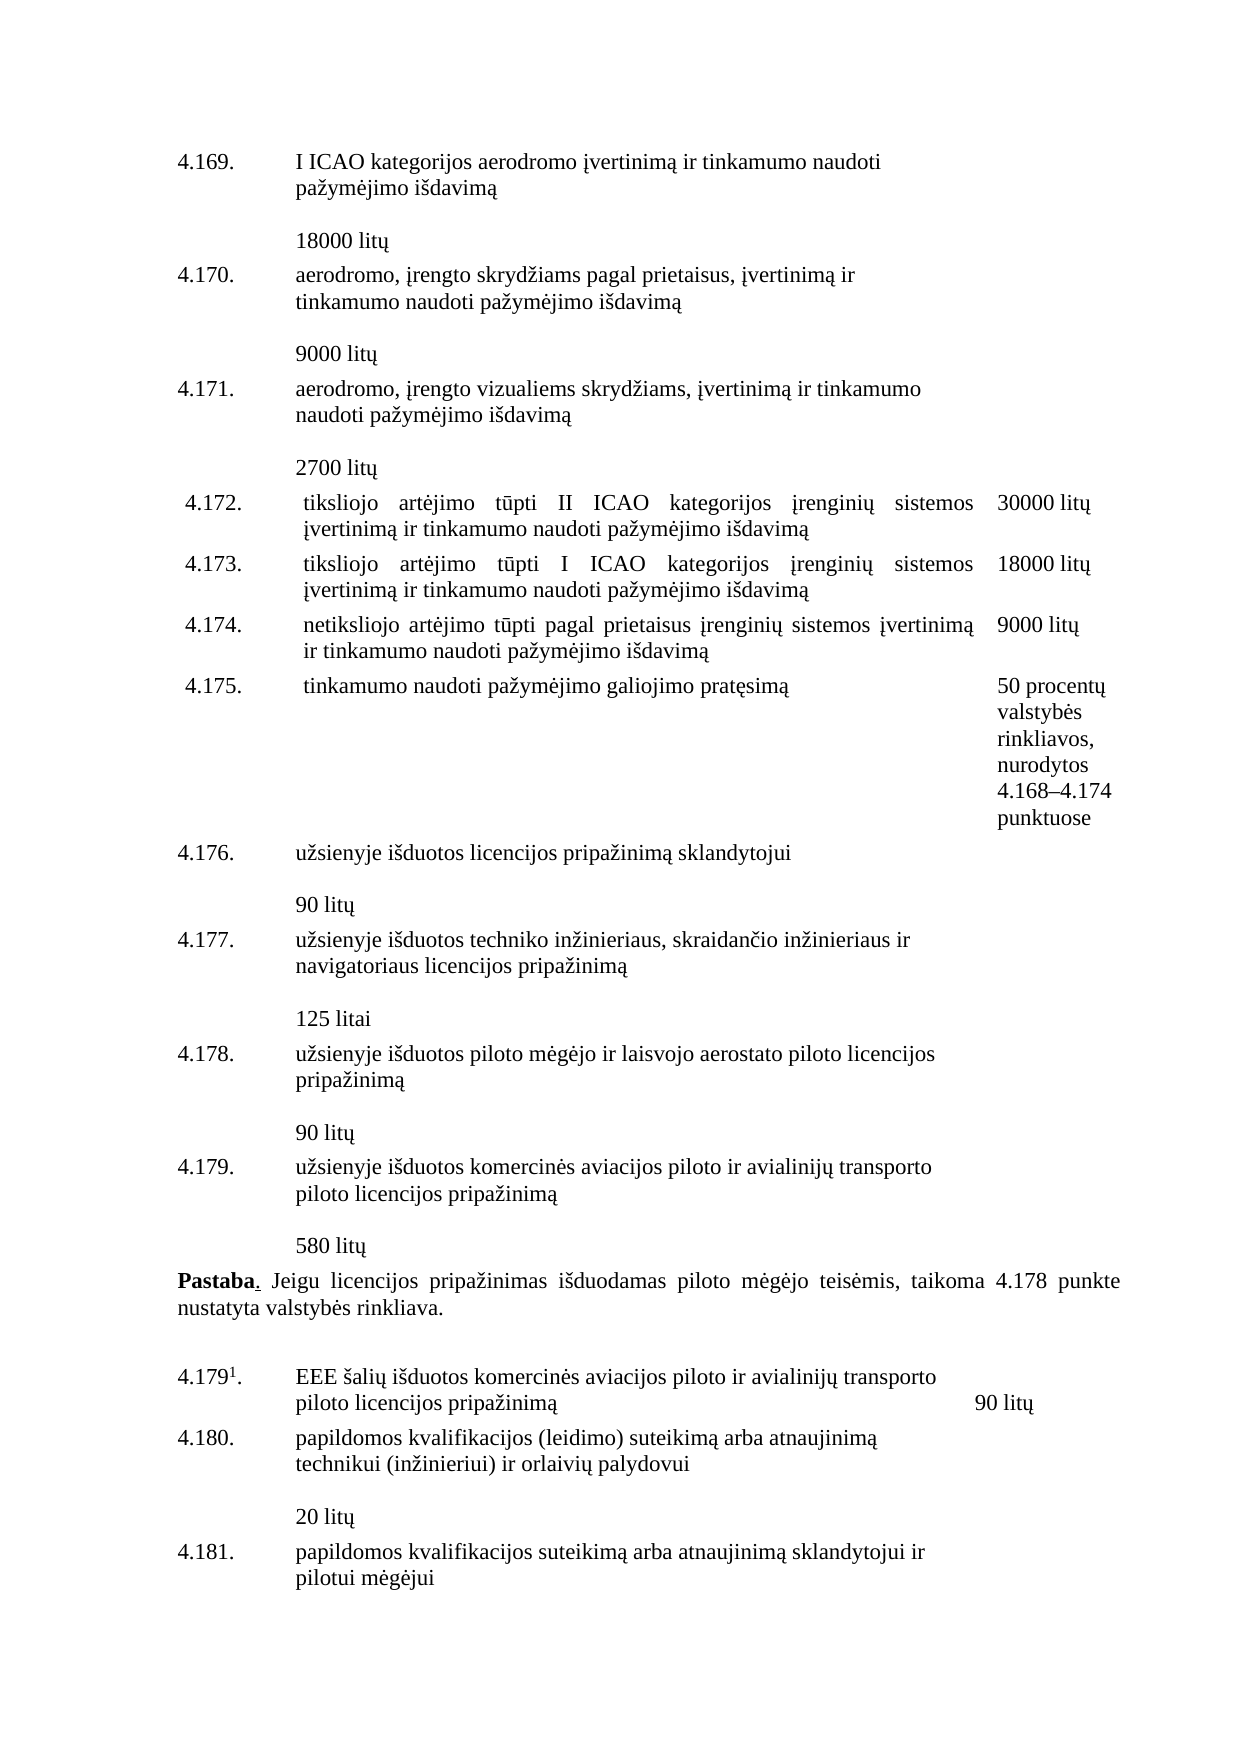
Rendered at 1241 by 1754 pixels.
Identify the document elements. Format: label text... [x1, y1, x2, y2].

table_cell tiksliojo artėjimo tūpti I ICAO kategorijos įrenginių sistemos įvertinimą ir tinkamumo naudoti pažymėjimo išdavimą [292, 550, 986, 611]
text 4.170. aerodromo, įrengto skrydžiams pagal prietaisus, įvertinimą ir tinkamumo naudoti pažymėjimo išdavimą 9000 litų [177, 261, 945, 367]
text 4.177. užsienyje išduotos techniko inžinieriaus, skraidančio inžinieriaus ir navigatoriaus licencijos pripažinimą 125 litai [177, 926, 945, 1031]
table_header tiksliojo artėjimo tūpti II ICAO kategorijos įrenginių sistemos įvertinimą ir tinkamumo naudoti pažymėjimo išdavimą [292, 489, 986, 550]
text 4.171. aerodromo, įrengto vizualiems skrydžiams, įvertinimą ir tinkamumo naudoti pažymėjimo išdavimą 2700 litų [177, 375, 945, 481]
text Pastaba. Jeigu licencijos pripažinimas išduodamas piloto mėgėjo teisėmis, taikoma 4.178 punkte nustatyta valstybės rinkliava. [177, 1267, 1122, 1320]
table_cell 4.173. [174, 550, 292, 611]
table_header 4.172. [174, 489, 292, 550]
table_cell 4.175. [174, 672, 292, 838]
table_cell tinkamumo naudoti pažymėjimo galiojimo pratęsimą [292, 672, 986, 838]
text 4.179. užsienyje išduotos komercinės aviacijos piloto ir avialinijų transporto piloto licencijos pripažinimą 580 litų [177, 1153, 945, 1259]
text 4.1791. EEE šalių išduotos komercinės aviacijos piloto ir avialinijų transporto piloto licencijos pripažinimą 90 litų [177, 1363, 1122, 1416]
text 4.180. papildomos kvalifikacijos (leidimo) suteikimą arba atnaujinimą technikui (inžinieriui) ir orlaivių palydovui 20 litų [177, 1424, 945, 1529]
table_header 30000 litų [986, 489, 1144, 550]
text 4.181. papildomos kvalifikacijos suteikimą arba atnaujinimą sklandytojui ir pilotui mėgėjui [177, 1538, 945, 1590]
text 4.169. I ICAO kategorijos aerodromo įvertinimą ir tinkamumo naudoti pažymėjimo išdavimą 18000 litų [177, 148, 945, 253]
text 4.178. užsienyje išduotos piloto mėgėjo ir laisvojo aerostato piloto licencijos pripažinimą 90 litų [177, 1040, 945, 1145]
table_cell 4.174. [174, 611, 292, 672]
text 4.176. užsienyje išduotos licencijos pripažinimą sklandytojui 90 litų [177, 838, 945, 918]
table_cell 50 procentų valstybės rinkliavos, nurodytos 4.168–4.174 punktuose [986, 672, 1144, 838]
table_cell netiksliojo artėjimo tūpti pagal prietaisus įrenginių sistemos įvertinimą ir tinkamumo naudoti pažymėjimo išdavimą [292, 611, 986, 672]
table_cell 18000 litų [986, 550, 1144, 611]
table_cell 9000 litų [986, 611, 1144, 672]
